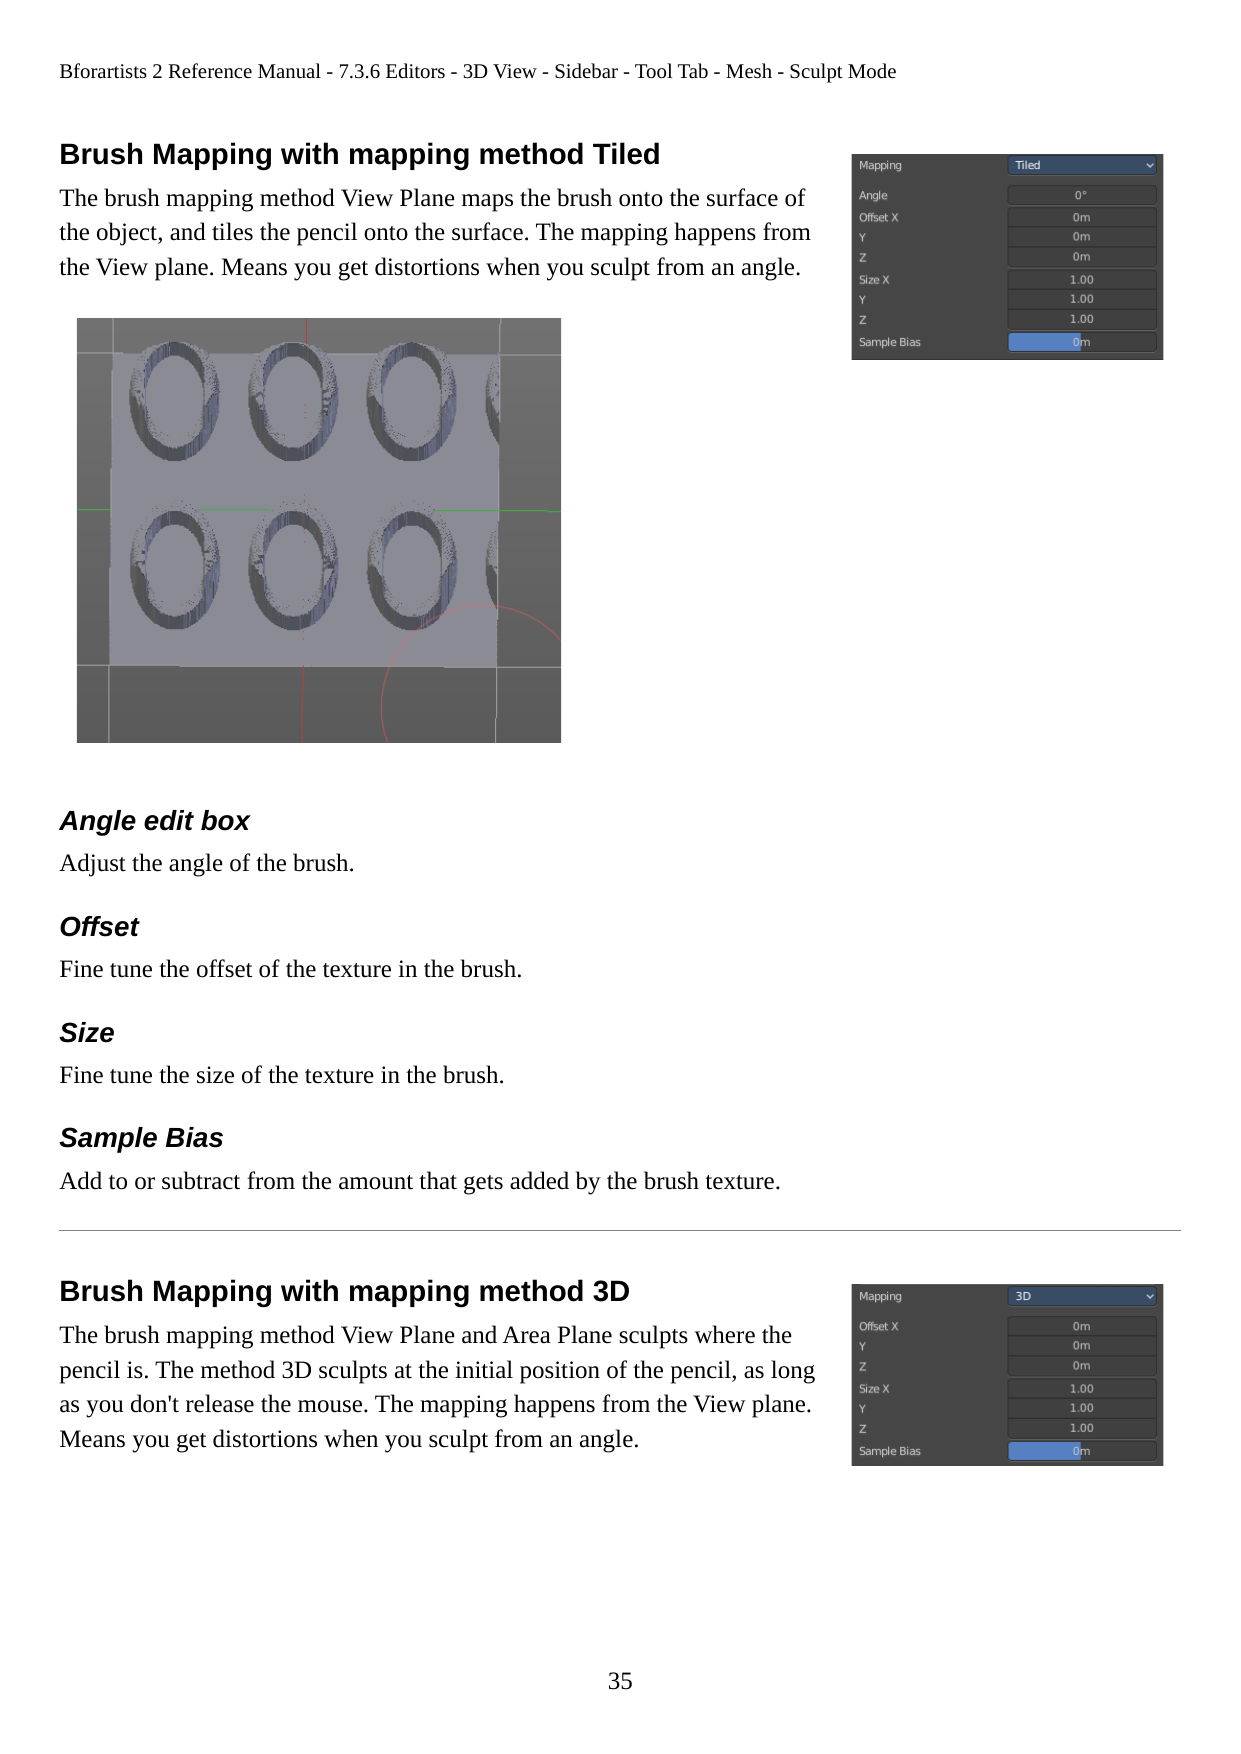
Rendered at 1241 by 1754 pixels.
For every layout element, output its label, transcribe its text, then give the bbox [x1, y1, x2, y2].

text Fine tune the size of the texture in the brush. [59, 1060, 1181, 1089]
picture [851, 154, 1164, 360]
text Fine tune the offset of the texture in the brush. [59, 954, 1181, 983]
picture [851, 1284, 1164, 1466]
subtitle Brush Mapping with mapping method 3D [59, 1274, 1181, 1308]
subtitle Size [59, 1016, 1181, 1048]
subtitle Sample Bias [59, 1122, 1181, 1154]
subtitle Offset [59, 910, 1181, 942]
subtitle Angle edit box [59, 804, 1181, 836]
text Add to or subtract from the amount that gets added by the brush texture. [59, 1166, 1181, 1195]
text Adjust the angle of the brush. [59, 848, 1181, 877]
picture [76, 318, 562, 743]
text The brush mapping method View Plane maps the brush onto the surface of the object, and tiles the pencil onto the surface. The mapping happens from the View plane. Means you get distortions when you sculpt from an angle. [59, 183, 851, 281]
subtitle Brush Mapping with mapping method Tiled [59, 137, 1181, 170]
text The brush mapping method View Plane and Area Plane sculpts where the pencil is. The method 3D sculpts at the initial position of the pencil, as long as you don't release the mouse. The mapping happens from the View plane. Means you get distortions when you sculpt from an angle. [59, 1320, 851, 1452]
